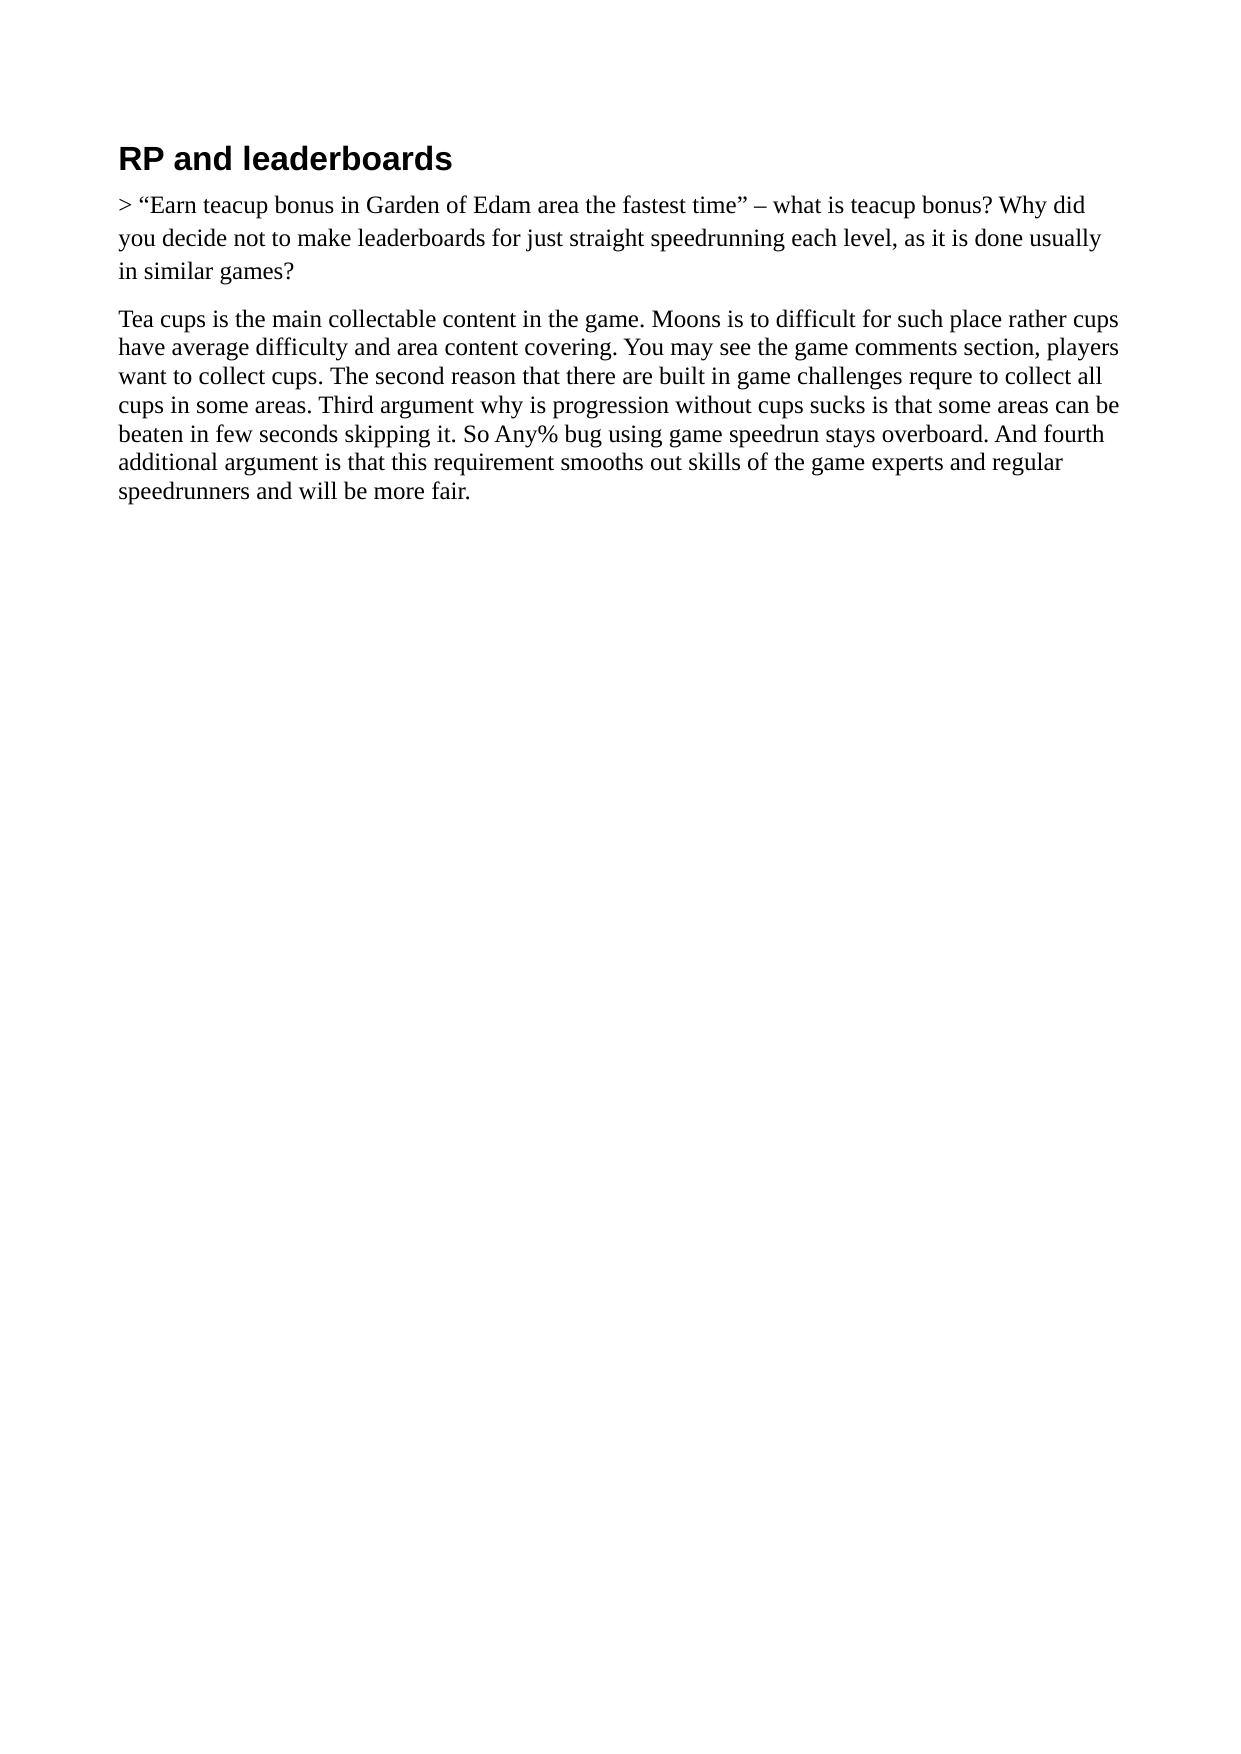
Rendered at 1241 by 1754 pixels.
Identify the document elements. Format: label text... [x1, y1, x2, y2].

subtitle RP and leaderboards [118, 139, 1122, 178]
text Tea cups is the main collectable content in the game. Moons is to difficult for such place rather cups have average difficulty and area content covering. You may see the game comments section, players want to collect cups. The second reason that there are built in game challenges requre to collect all cups in some areas. Third argument why is progression without cups sucks is that some areas can be beaten in few seconds skipping it. So Any% bug using game speedrun stays overboard. And fourth additional argument is that this requirement smooths out skills of the game experts and regular speedrunners and will be more fair. [118, 304, 1122, 505]
text > “Earn teacup bonus in Garden of Edam area the fastest time” – what is teacup bonus? Why did you decide not to make leaderboards for just straight speedrunning each level, as it is done usually in similar games? [118, 190, 1122, 285]
